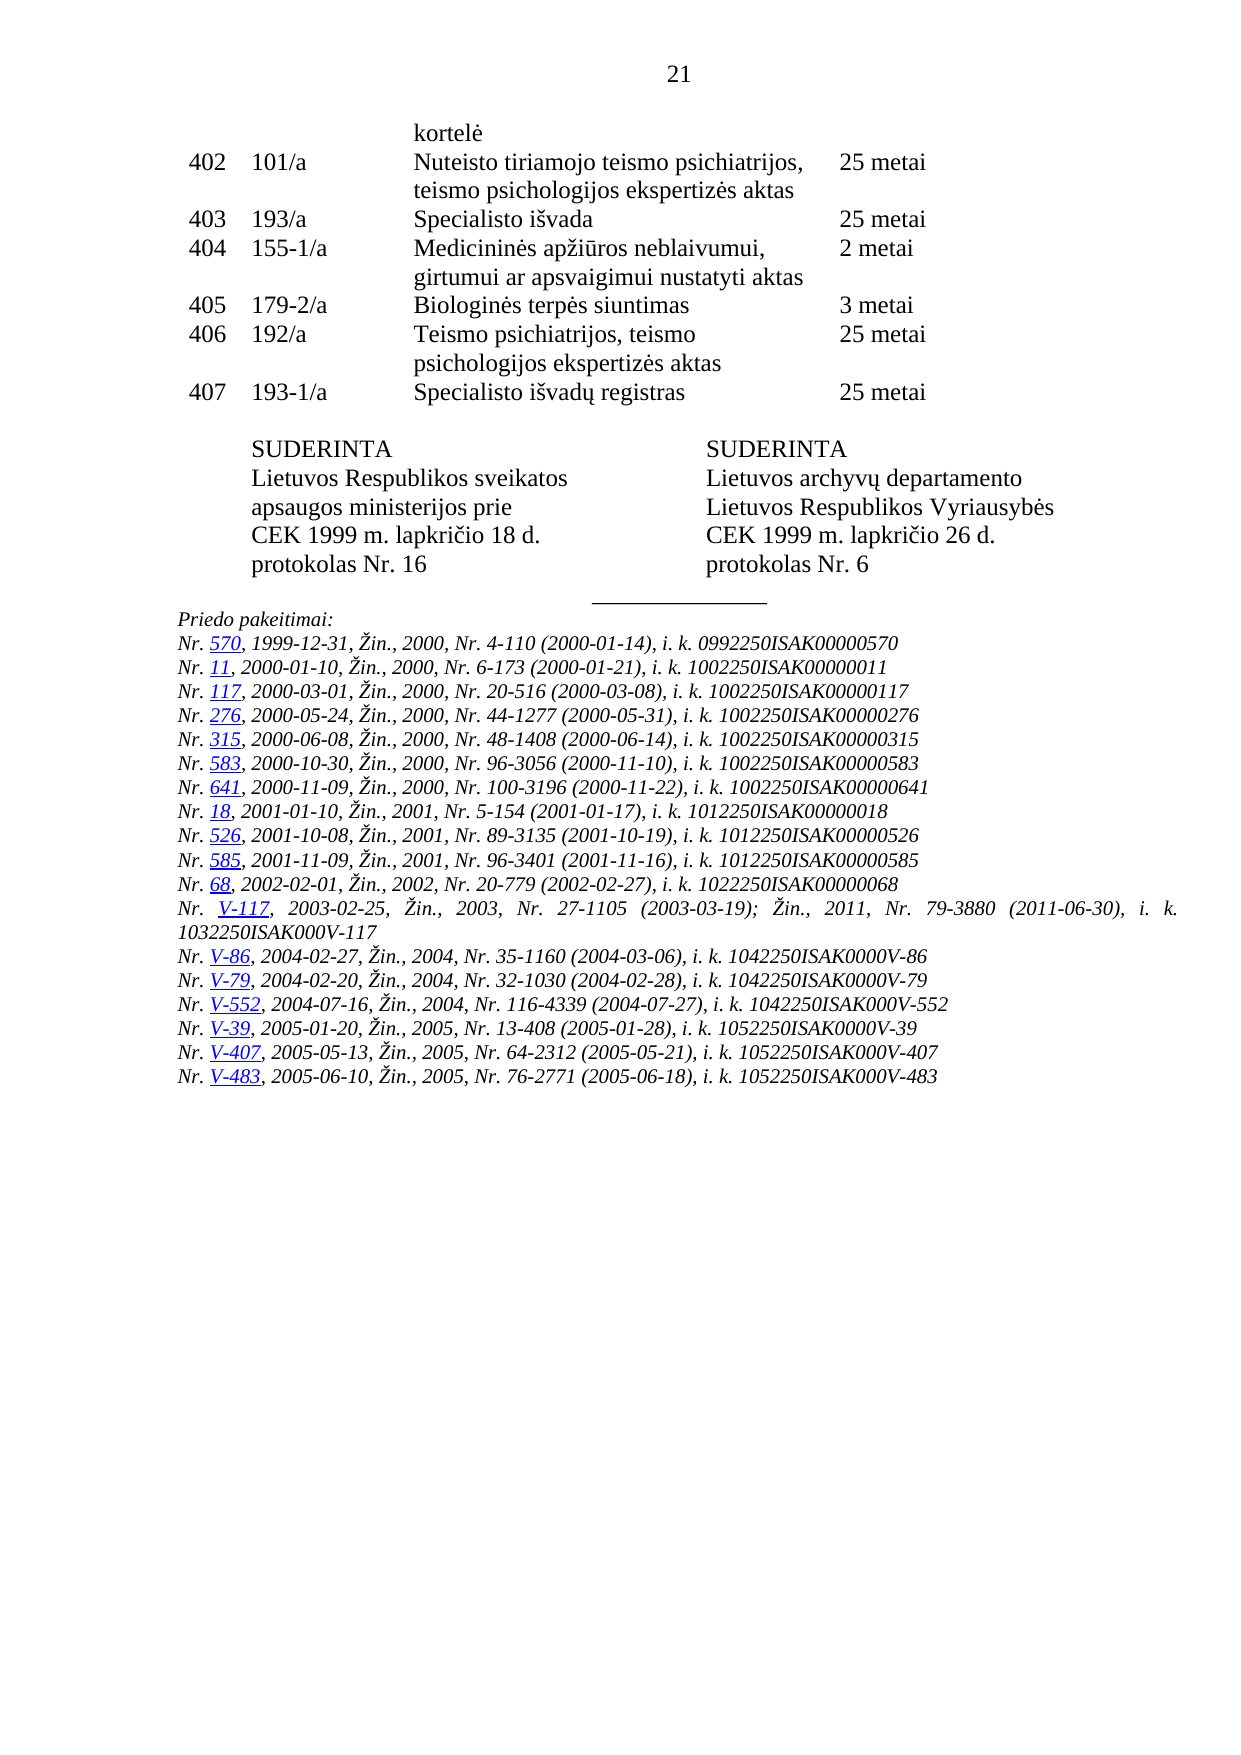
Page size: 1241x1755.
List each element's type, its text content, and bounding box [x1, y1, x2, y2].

table_cell Specialisto išvada [402, 204, 828, 233]
text Nr. 276, 2000-05-24, Žin., 2000, Nr. 44-1277 (2000-05-31), i. k. 1002250ISAK00000276 [177, 703, 1181, 727]
table_cell 3 metai [828, 291, 1031, 319]
table_cell kortelė [402, 118, 828, 147]
text Lietuvos Respublikos sveikatos Lietuvos archyvų departamento [177, 463, 1181, 492]
table_cell [1176, 233, 1181, 291]
table_cell [1176, 147, 1181, 204]
text CEK 1999 m. lapkričio 18 d. CEK 1999 m. lapkričio 26 d. [177, 521, 1181, 549]
table_cell 407 [177, 377, 240, 406]
text Nr. 583, 2000-10-30, Žin., 2000, Nr. 96-3056 (2000-11-10), i. k. 1002250ISAK00000583 [177, 751, 1181, 775]
text Nr. V-39, 2005-01-20, Žin., 2005, Nr. 13-408 (2005-01-28), i. k. 1052250ISAK0000V-39 [177, 1016, 1181, 1040]
table_cell 25 metai [828, 147, 1031, 204]
table_cell 193-1/a [240, 377, 402, 406]
table_cell [177, 118, 240, 147]
text Nr. V-552, 2004-07-16, Žin., 2004, Nr. 116-4339 (2004-07-27), i. k. 1042250ISAK000V-552 [177, 992, 1181, 1016]
text Nr. 641, 2000-11-09, Žin., 2000, Nr. 100-3196 (2000-11-22), i. k. 1002250ISAK00000641 [177, 775, 1181, 799]
table_cell [1031, 147, 1176, 204]
text Nr. 585, 2001-11-09, Žin., 2001, Nr. 96-3401 (2001-11-16), i. k. 1012250ISAK00000585 [177, 847, 1181, 872]
table_cell 25 metai [828, 204, 1031, 233]
table_cell 2 metai [828, 233, 1031, 291]
text Nr. 315, 2000-06-08, Žin., 2000, Nr. 48-1408 (2000-06-14), i. k. 1002250ISAK00000315 [177, 727, 1181, 751]
table_cell [1031, 204, 1176, 233]
table_cell [1176, 118, 1181, 147]
table_cell Teismo psichiatrijos, teismo psichologijos ekspertizės aktas [402, 319, 828, 377]
text Nr. V-407, 2005-05-13, Žin., 2005, Nr. 64-2312 (2005-05-21), i. k. 1052250ISAK000V-407 [177, 1040, 1181, 1064]
text Nr. V-117, 2003-02-25, Žin., 2003, Nr. 27-1105 (2003-03-19); Žin., 2011, Nr. 79-3880 (2011-06-30), i. k. 1032250ISAK000V-117 [177, 896, 1181, 944]
table_cell 192/a [240, 319, 402, 377]
text Nr. 117, 2000-03-01, Žin., 2000, Nr. 20-516 (2000-03-08), i. k. 1002250ISAK00000117 [177, 679, 1181, 703]
table_cell 25 metai [828, 377, 1031, 406]
table_cell [1176, 377, 1181, 406]
table_cell 179-2/a [240, 291, 402, 319]
text Nr. 526, 2001-10-08, Žin., 2001, Nr. 89-3135 (2001-10-19), i. k. 1012250ISAK00000526 [177, 823, 1181, 847]
text Nr. 18, 2001-01-10, Žin., 2001, Nr. 5-154 (2001-01-17), i. k. 1012250ISAK00000018 [177, 799, 1181, 823]
table_cell 402 [177, 147, 240, 204]
text Nr. 68, 2002-02-01, Žin., 2002, Nr. 20-779 (2002-02-27), i. k. 1022250ISAK00000068 [177, 872, 1181, 896]
table_cell [1031, 291, 1176, 319]
table_cell [1176, 204, 1181, 233]
table_cell 193/a [240, 204, 402, 233]
table_cell [1176, 319, 1181, 377]
table_cell [240, 118, 402, 147]
table_cell Medicininės apžiūros neblaivumui, girtumui ar apsvaigimui nustatyti aktas [402, 233, 828, 291]
table_cell 406 [177, 319, 240, 377]
table_cell [1176, 291, 1181, 319]
table_cell 403 [177, 204, 240, 233]
table_cell [1031, 319, 1176, 377]
text Nr. 570, 1999-12-31, Žin., 2000, Nr. 4-110 (2000-01-14), i. k. 0992250ISAK00000570 [177, 631, 1181, 655]
table_cell [1031, 233, 1176, 291]
table_cell 25 metai [828, 319, 1031, 377]
text Nr. 11, 2000-01-10, Žin., 2000, Nr. 6-173 (2000-01-21), i. k. 1002250ISAK00000011 [177, 655, 1181, 679]
table_cell Nuteisto tiriamojo teismo psichiatrijos, teismo psichologijos ekspertizės aktas [402, 147, 828, 204]
text Nr. V-79, 2004-02-20, Žin., 2004, Nr. 32-1030 (2004-02-28), i. k. 1042250ISAK0000V-79 [177, 968, 1181, 992]
text apsaugos ministerijos prie Lietuvos Respublikos Vyriausybės [177, 492, 1181, 521]
table_cell [828, 118, 1031, 147]
text ______________ [177, 578, 1181, 607]
table_cell [1031, 377, 1176, 406]
table_cell Specialisto išvadų registras [402, 377, 828, 406]
table_cell 404 [177, 233, 240, 291]
table_cell Biologinės terpės siuntimas [402, 291, 828, 319]
text Priedo pakeitimai: [177, 607, 1181, 631]
table_cell [1031, 118, 1176, 147]
text Nr. V-86, 2004-02-27, Žin., 2004, Nr. 35-1160 (2004-03-06), i. k. 1042250ISAK0000V-86 [177, 944, 1181, 968]
table_cell 155-1/a [240, 233, 402, 291]
text protokolas Nr. 16 protokolas Nr. 6 [177, 549, 1181, 578]
text Nr. V-483, 2005-06-10, Žin., 2005, Nr. 76-2771 (2005-06-18), i. k. 1052250ISAK000V-483 [177, 1064, 1181, 1088]
table_cell 405 [177, 291, 240, 319]
text SUDERINTA SUDERINTA [177, 434, 1181, 463]
table_cell 101/a [240, 147, 402, 204]
